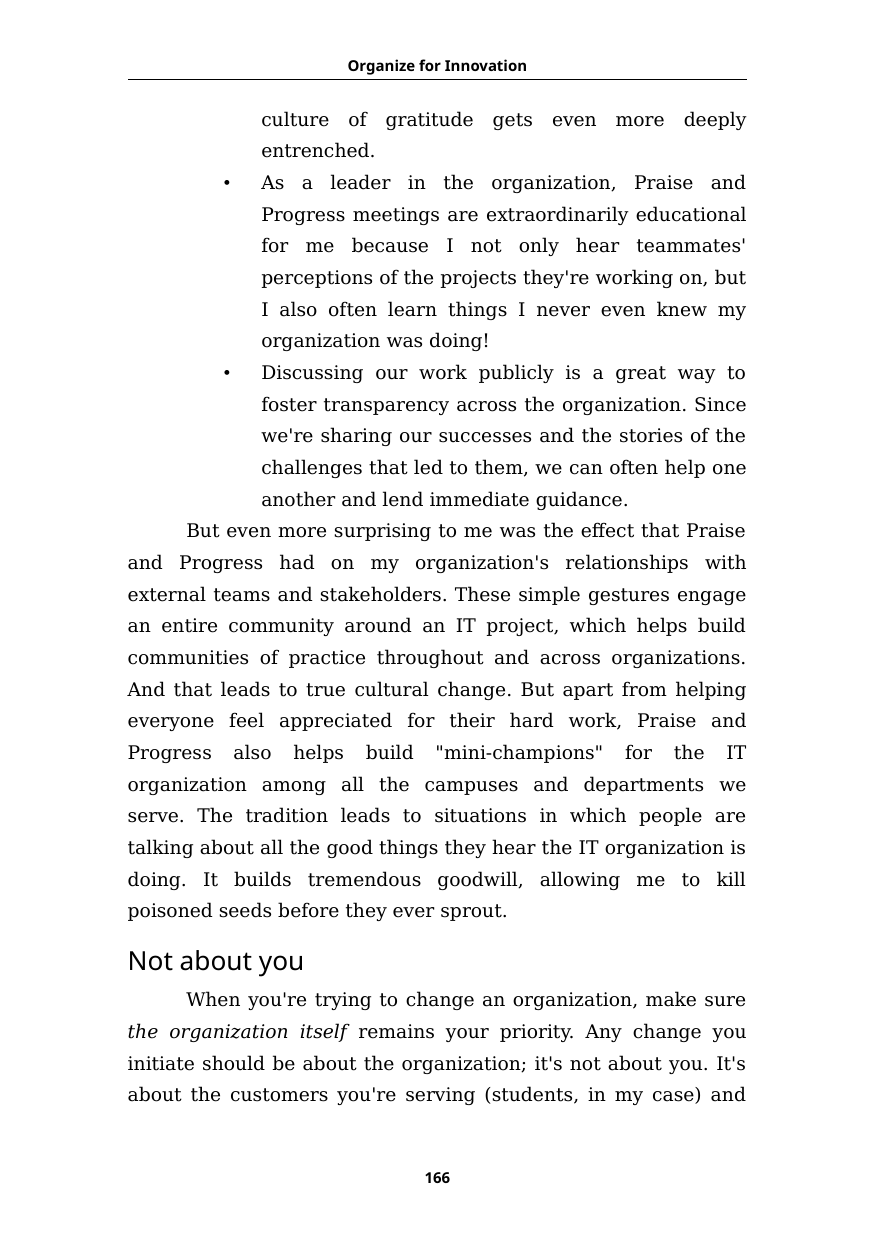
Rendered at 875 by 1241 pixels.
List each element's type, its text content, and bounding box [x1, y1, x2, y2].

list As a leader in the organization, Praise and Progress meetings are extraordinarily educational for me because I not only hear teammates' perceptions of the projects they're working on, but I also often learn things I never even knew my organization was doing! [223, 172, 747, 352]
subtitle Not about you [127, 947, 747, 977]
text When you're trying to change an organization, make sure the organization itself remains your priority. Any change you initiate should be about the organization; it's not about you. It's about the customers you're serving (students, in my case) and [127, 989, 747, 1106]
list Discussing our work publicly is a great way to foster transparency across the organization. Since we're sharing our successes and the stories of the challenges that led to them, we can often help one another and lend immediate guidance. [223, 362, 747, 511]
text But even more surprising to me was the effect that Praise and Progress had on my organization's relationships with external teams and stakeholders. These simple gestures engage an entire community around an IT project, which helps build communities of practice throughout and across organizations. And that leads to true cultural change. But apart from helping everyone feel appreciated for their hard work, Praise and Progress also helps build "mini-champions" for the IT organization among all the campuses and departments we serve. The tradition leads to situations in which people are talking about all the good things they hear the IT organization is doing. It builds tremendous goodwill, allowing me to kill poisoned seeds before they ever sprout. [127, 520, 747, 922]
list culture of gratitude gets even more deeply entrenched. [223, 109, 747, 162]
